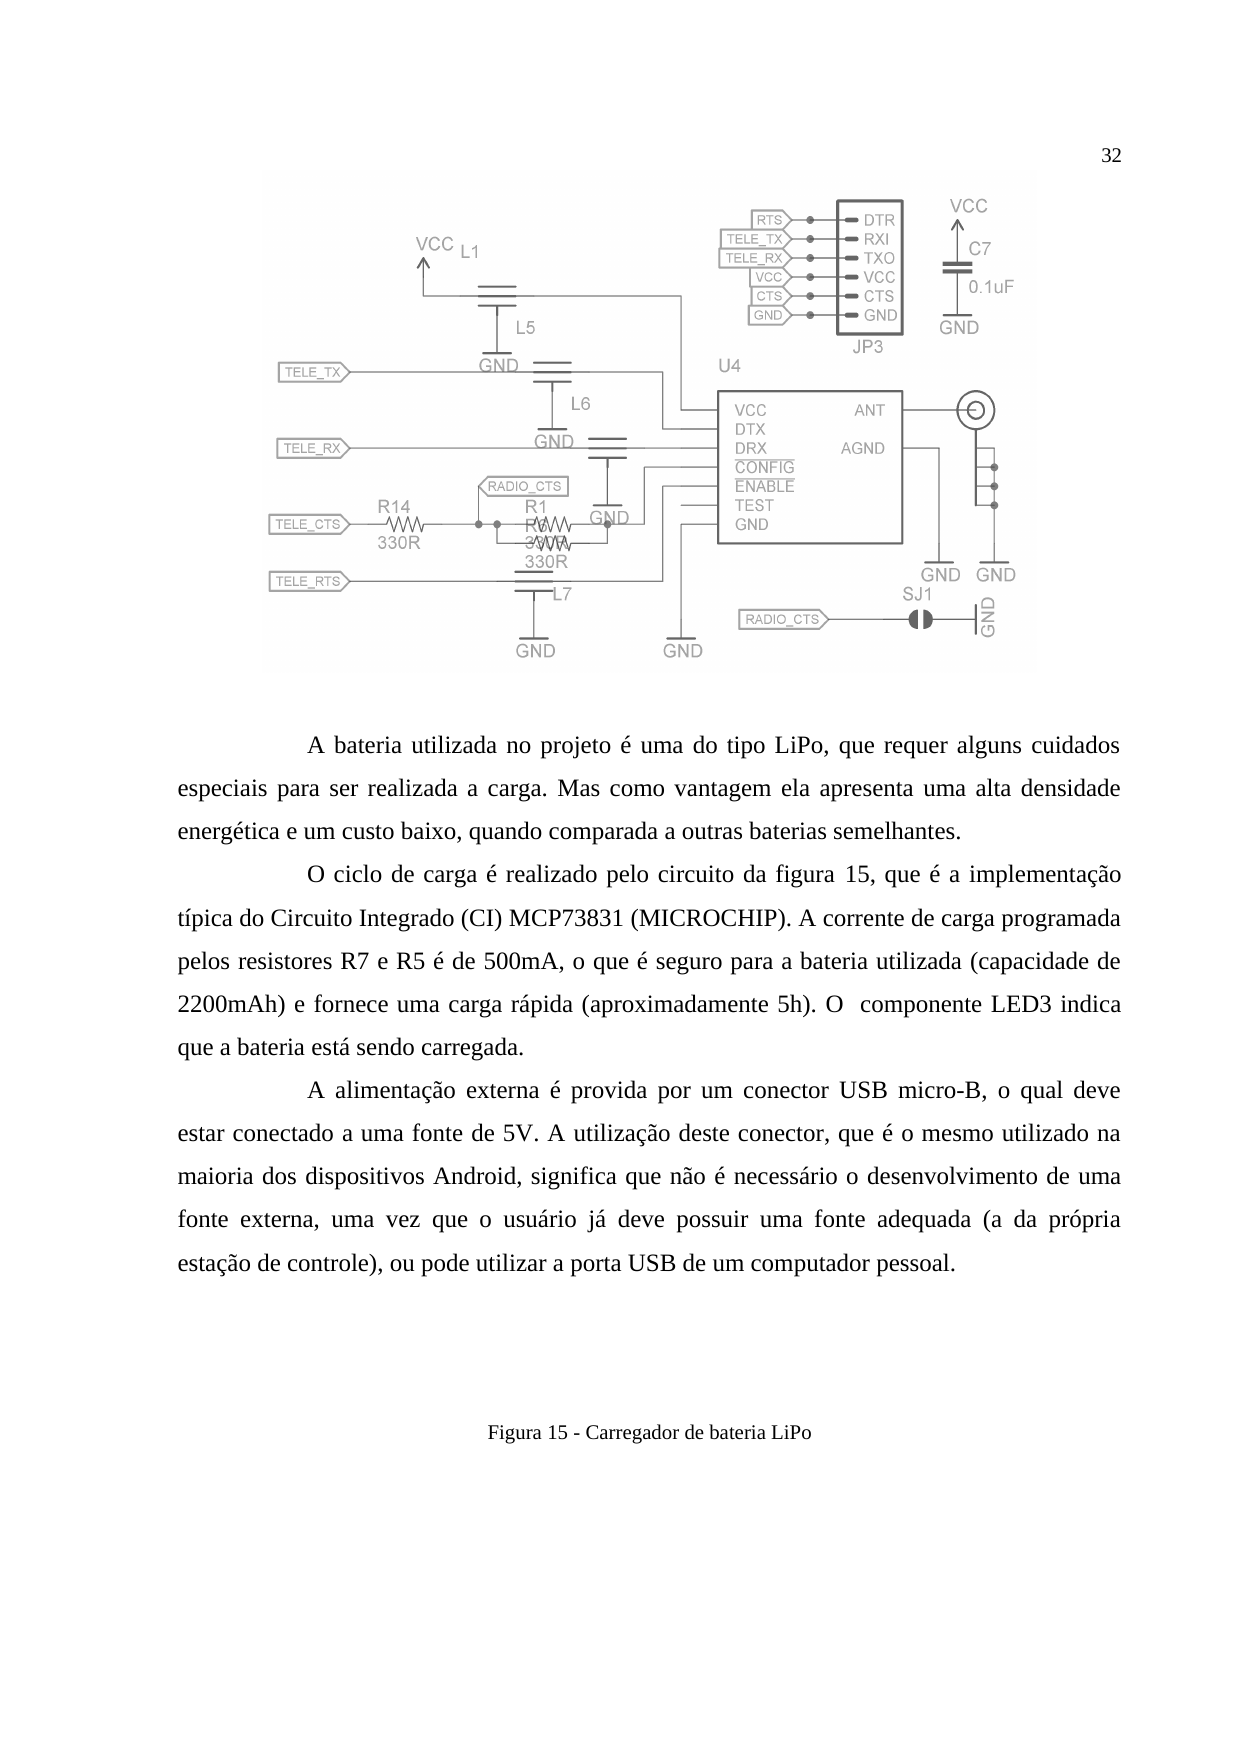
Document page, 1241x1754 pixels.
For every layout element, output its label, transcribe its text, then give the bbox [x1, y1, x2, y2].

text A bateria utilizada no projeto é uma do tipo LiPo, que requer alguns cuidados especiais para ser realizada a carga. Mas como vantagem ela apresenta uma alta densidade energética e um custo baixo, quando comparada a outras baterias semelhantes. [177, 730, 1122, 845]
text O ciclo de carga é realizado pelo circuito da figura 15, que é a implementação típica do Circuito Integrado (CI) MCP73831 (MICROCHIP). A corrente de carga programada pelos resistores R7 e R5 é de 500mA, o que é seguro para a bateria utilizada (capacidade de 2200mAh) e fornece uma carga rápida (aproximadamente 5h). O componente LED3 indica que a bateria está sendo carregada. [177, 859, 1122, 1061]
list Carregador de bateria LiPo [177, 1420, 1122, 1444]
text A alimentação externa é provida por um conector USB micro-B, o qual deve estar conectado a uma fonte de 5V. A utilização deste conector, que é o mesmo utilizado na maioria dos dispositivos Android, significa que não é necessário o desenvolvimento de uma fonte externa, uma vez que o usuário já deve possuir uma fonte adequada (a da própria estação de controle), ou pode utilizar a porta USB de um computador pessoal. [177, 1075, 1122, 1276]
